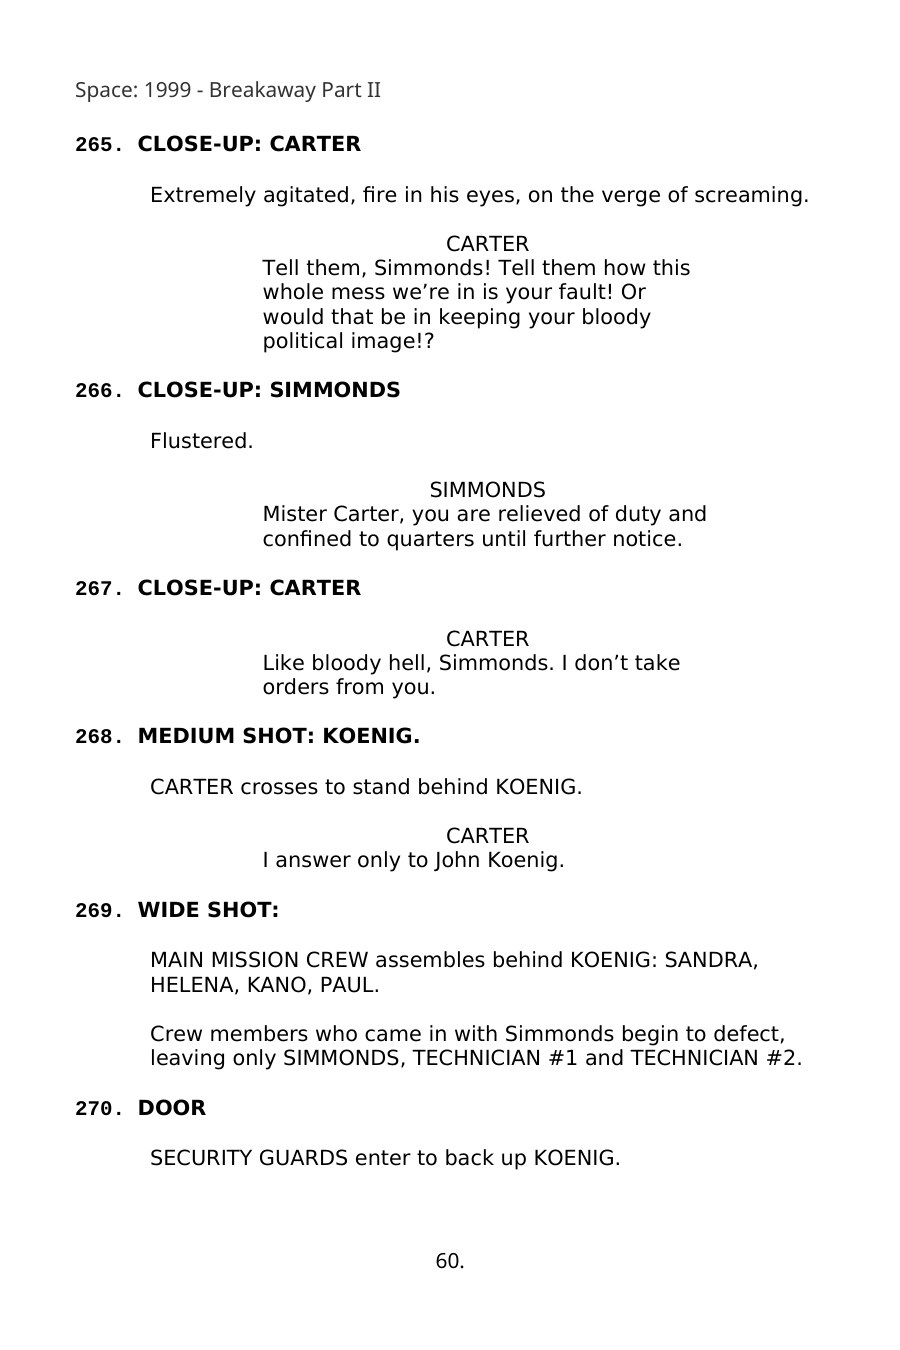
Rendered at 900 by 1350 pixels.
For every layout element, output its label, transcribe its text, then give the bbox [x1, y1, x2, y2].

text 267. CLOSE-UP: CARTER [75, 576, 825, 602]
text 265. CLOSE-UP: CARTER [75, 132, 825, 158]
text 270. DOOR [75, 1096, 825, 1121]
text SIMMONDS [262, 478, 712, 502]
text 269. WIDE SHOT: [75, 898, 825, 923]
text Extremely agitated, fire in his eyes, on the verge of screaming. [150, 183, 825, 207]
text I answer only to John Koenig. [262, 848, 712, 873]
text Mister Carter, you are relieved of duty and confined to quarters until further notice. [262, 502, 712, 551]
text 268. MEDIUM SHOT: KOENIG. [75, 724, 825, 750]
text CARTER [262, 627, 712, 651]
text Flustered. [150, 429, 825, 453]
text Crew members who came in with Simmonds begin to defect, leaving only SIMMONDS, TECHNICIAN #1 and TECHNICIAN #2. [150, 1022, 825, 1071]
text CARTER [262, 824, 712, 848]
text CARTER [262, 232, 712, 256]
text Like bloody hell, Simmonds. I don’t take orders from you. [262, 651, 712, 699]
text SECURITY GUARDS enter to back up KOENIG. [150, 1146, 825, 1170]
text MAIN MISSION CREW assembles behind KOENIG: SANDRA, HELENA, KANO, PAUL. [150, 948, 825, 997]
text Tell them, Simmonds! Tell them how this whole mess we’re in is your fault! Or would that be in keeping your bloody political image!? [262, 256, 712, 353]
text 266. CLOSE-UP: SIMMONDS [75, 378, 825, 404]
text CARTER crosses to stand behind KOENIG. [150, 775, 825, 799]
